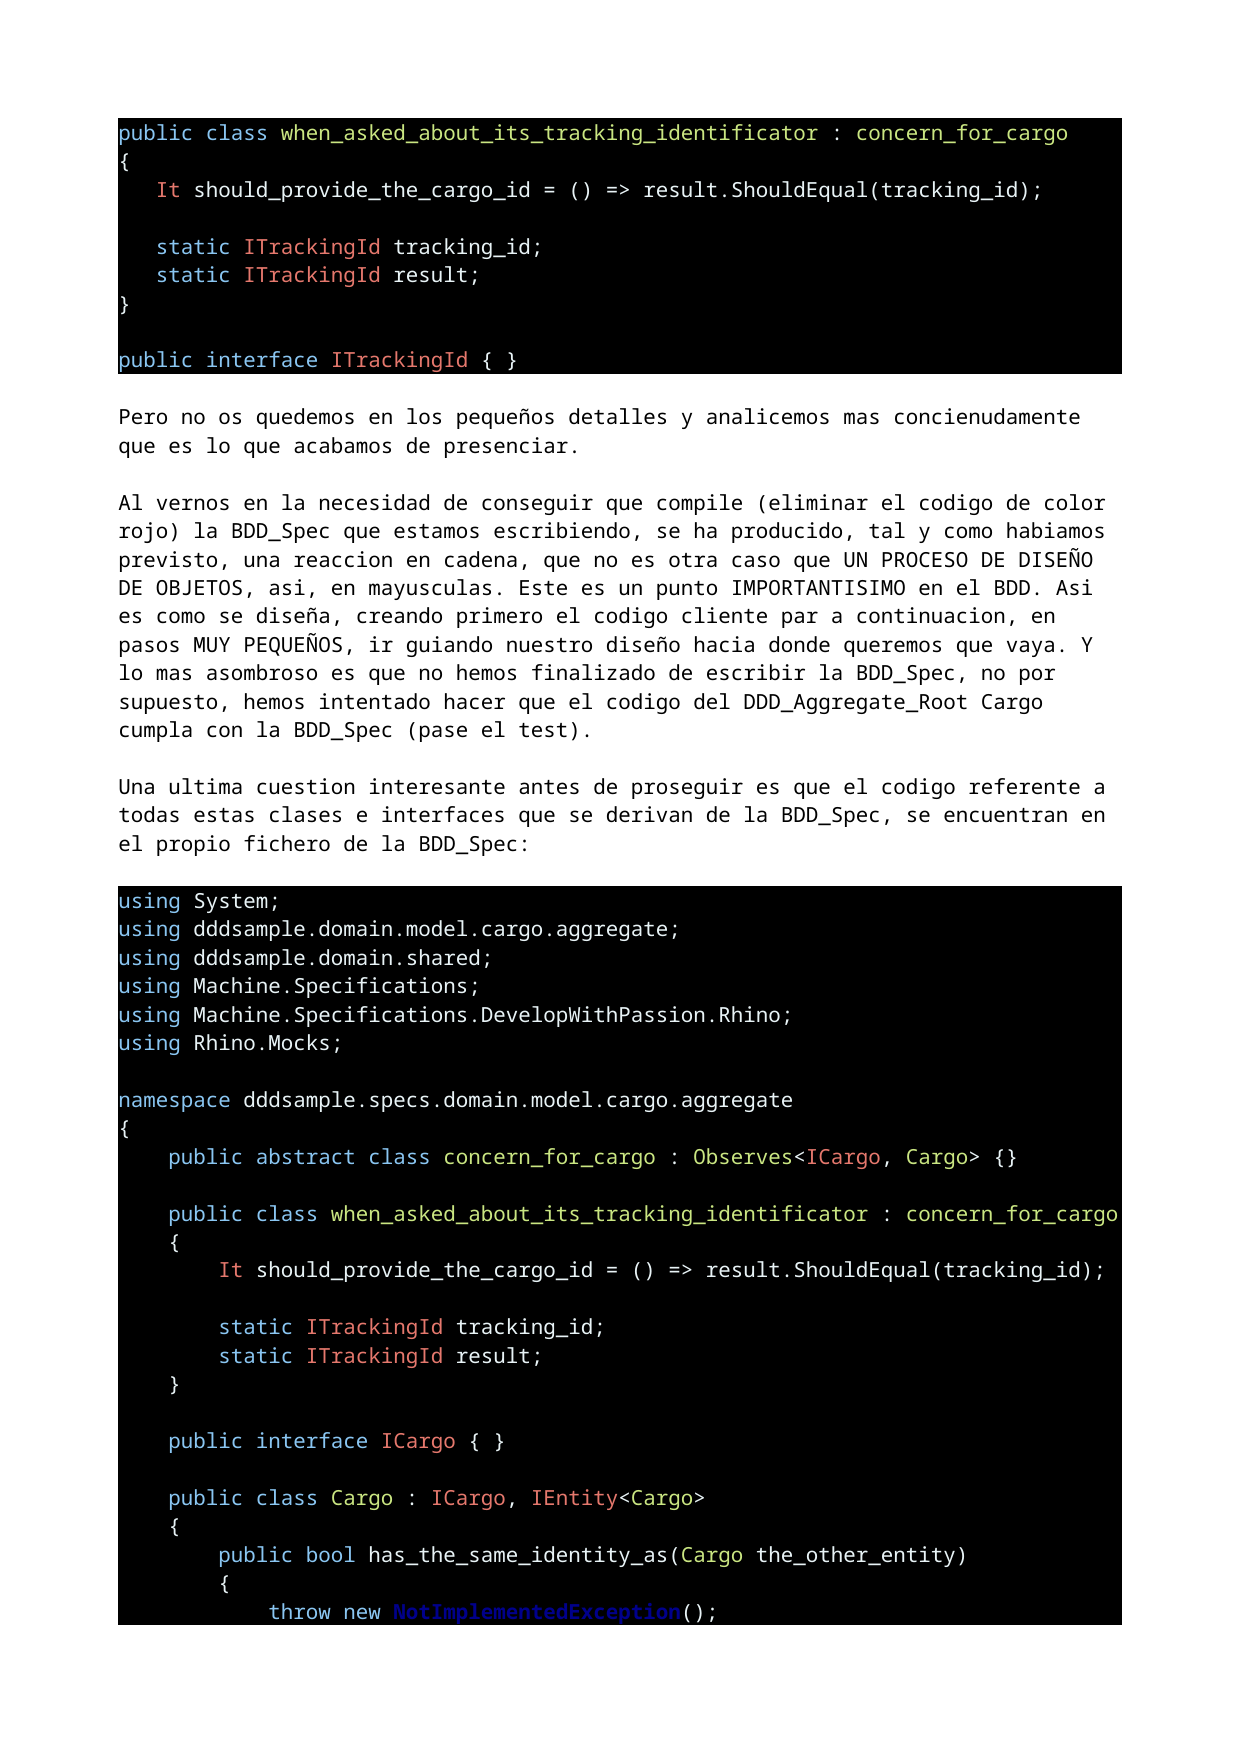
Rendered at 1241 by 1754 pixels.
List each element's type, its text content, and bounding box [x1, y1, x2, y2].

text { [118, 1512, 1122, 1540]
text static ITrackingId result; [118, 1341, 1122, 1369]
text throw new NotImplementedException(); [118, 1597, 1122, 1625]
text using Rhino.Mocks; [118, 1028, 1122, 1057]
text using dddsample.domain.shared; [118, 943, 1122, 971]
text using Machine.Specifications.DevelopWithPassion.Rhino; [118, 1000, 1122, 1028]
text } [118, 289, 1122, 317]
text public bool has_the_same_identity_as(Cargo the_other_entity) [118, 1540, 1122, 1568]
text It should_provide_the_cargo_id = () => result.ShouldEqual(tracking_id); [118, 1256, 1122, 1284]
text public abstract class concern_for_cargo : Observes<ICargo, Cargo> {} [118, 1142, 1122, 1170]
text public class when_asked_about_its_tracking_identificator : concern_for_cargo [118, 1199, 1122, 1227]
text public class when_asked_about_its_tracking_identificator : concern_for_cargo [118, 118, 1122, 147]
text Al vernos en la necesidad de conseguir que compile (eliminar el codigo de color rojo) la BDD_Spec que estamos escribiendo, se ha producido, tal y como habiamos previsto, una reaccion en cadena, que no es otra caso que UN PROCESO DE DISEÑO DE OBJETOS, asi, en mayusculas. Este es un punto IMPORTANTISIMO en el BDD. Asi es como se diseña, creando primero el codigo cliente par a continuacion, en pasos MUY PEQUEÑOS, ir guiando nuestro diseño hacia donde queremos que vaya. Y lo mas asombroso es que no hemos finalizado de escribir la BDD_Spec, no por supuesto, hemos intentado hacer que el codigo del DDD_Aggregate_Root Cargo cumpla con la BDD_Spec (pase el test). [118, 488, 1122, 744]
text { [118, 147, 1122, 175]
text } [118, 1369, 1122, 1398]
text It should_provide_the_cargo_id = () => result.ShouldEqual(tracking_id); [118, 175, 1122, 203]
text static ITrackingId tracking_id; [118, 232, 1122, 260]
text using System; [118, 886, 1122, 914]
text public interface ICargo { } [118, 1426, 1122, 1455]
text using dddsample.domain.model.cargo.aggregate; [118, 914, 1122, 943]
text { [118, 1227, 1122, 1256]
text { [118, 1568, 1122, 1597]
text public class Cargo : ICargo, IEntity<Cargo> [118, 1483, 1122, 1512]
text static ITrackingId result; [118, 260, 1122, 289]
text namespace dddsample.specs.domain.model.cargo.aggregate [118, 1085, 1122, 1113]
text { [118, 1113, 1122, 1142]
text Pero no os quedemos en los pequeños detalles y analicemos mas concienudamente que es lo que acabamos de presenciar. [118, 402, 1122, 459]
text Una ultima cuestion interesante antes de proseguir es que el codigo referente a todas estas clases e interfaces que se derivan de la BDD_Spec, se encuentran en el propio fichero de la BDD_Spec: [118, 772, 1122, 857]
text public interface ITrackingId { } [118, 346, 1122, 374]
text static ITrackingId tracking_id; [118, 1312, 1122, 1341]
text using Machine.Specifications; [118, 971, 1122, 1000]
